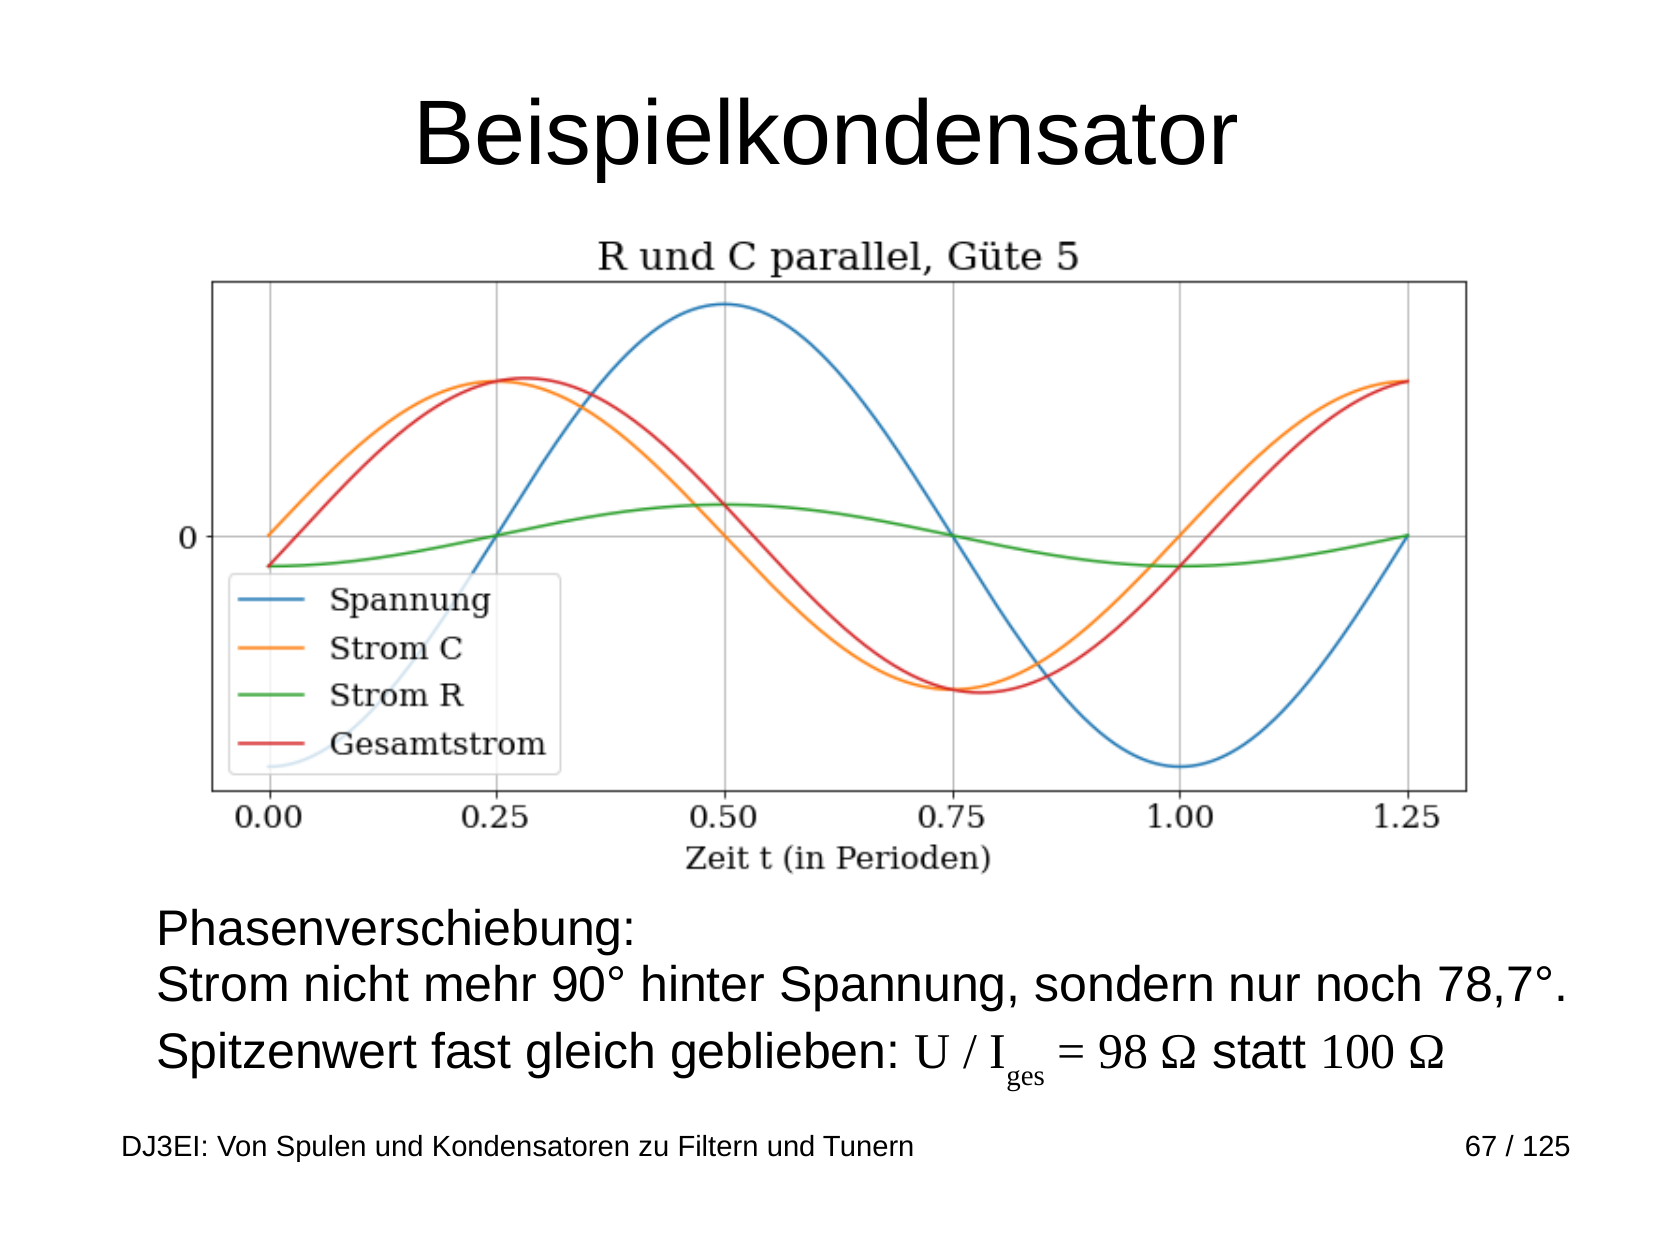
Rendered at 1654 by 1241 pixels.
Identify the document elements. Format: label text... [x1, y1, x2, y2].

title Beispielkondensator [82, 29, 1571, 237]
picture [165, 229, 1477, 888]
text_box Phasenverschiebung: Strom nicht mehr 90° hinter Spannung, sondern nur noch 78,7°. Spitzenwert fast gleich geblieben: U / Iges = 98 Ω statt 100 Ω [141, 893, 1595, 1155]
